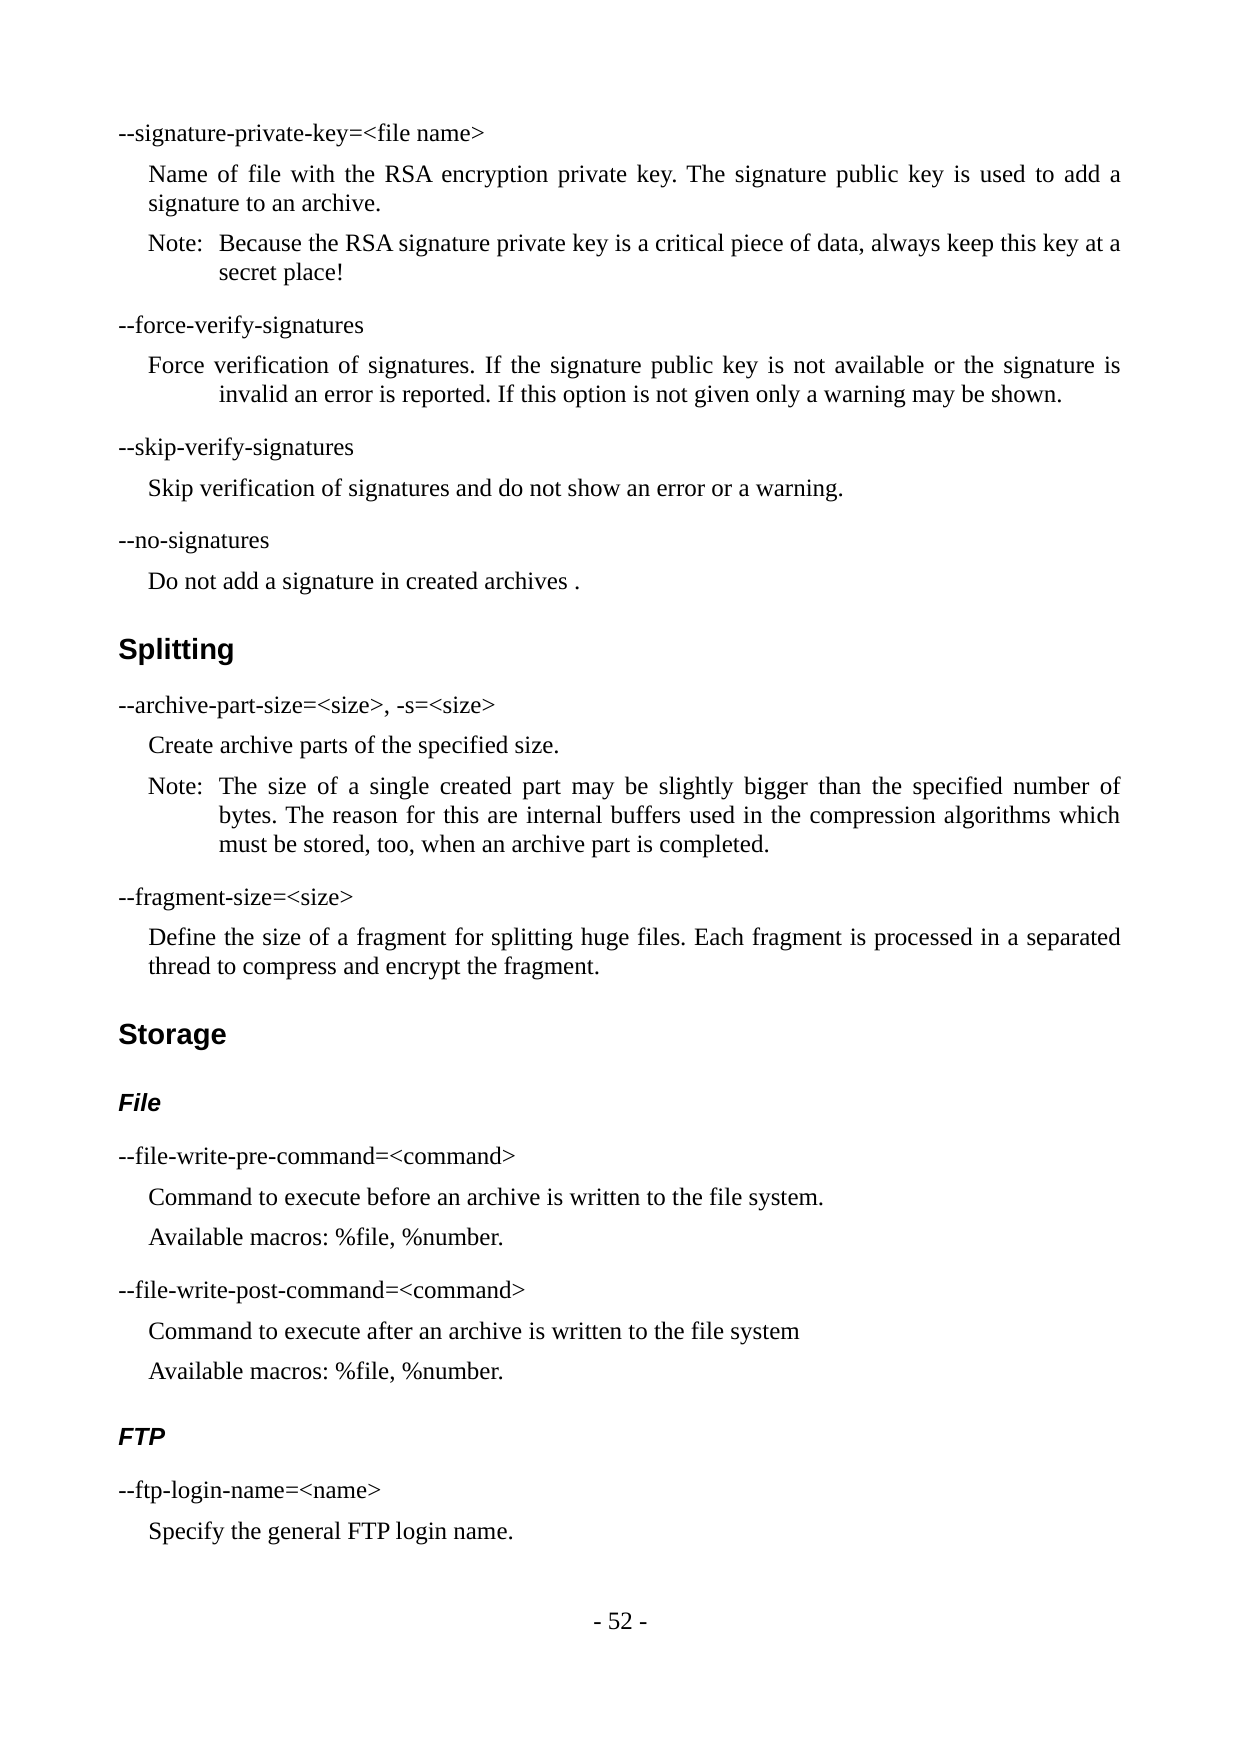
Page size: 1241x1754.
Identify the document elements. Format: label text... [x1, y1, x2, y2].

title --ftp-login-name=<name> [118, 1475, 1122, 1504]
text Skip verification of signatures and do not show an error or a warning. [148, 473, 1122, 501]
text Define the size of a fragment for splitting huge files. Each fragment is processed in a separated thread to compress and encrypt the fragment. [148, 922, 1122, 980]
title --signature-private-key=<file name> [118, 118, 1122, 147]
subtitle Splitting [118, 632, 1122, 665]
title --no-signatures [118, 525, 1122, 554]
title --file-write-pre-command=<command> [118, 1141, 1122, 1169]
title --file-write-post-command=<command> [118, 1275, 1122, 1304]
title --archive-part-size=<size>, -s=<size> [118, 690, 1122, 719]
text Specify the general FTP login name. [148, 1516, 1122, 1545]
text Note: The size of a single created part may be slightly bigger than the specified number of bytes. The reason for this are internal buffers used in the compression algorithms which must be stored, too, when an archive part is completed. [148, 771, 1122, 858]
title --fragment-size=<size> [118, 882, 1122, 910]
title --force-verify-signatures [118, 310, 1122, 338]
text Note: Because the RSA signature private key is a critical piece of data, always keep this key at a secret place! [148, 228, 1122, 286]
text Command to execute before an archive is written to the file system. [148, 1182, 1122, 1210]
text Create archive parts of the specified size. [148, 731, 1122, 759]
subtitle Storage [118, 1017, 1122, 1050]
text Available macros: %file, %number. [148, 1356, 1122, 1385]
title --skip-verify-signatures [118, 432, 1122, 461]
text Do not add a signature in created archives . [148, 566, 1122, 595]
subtitle File [118, 1088, 1122, 1116]
text Command to execute after an archive is written to the file system [148, 1316, 1122, 1344]
subtitle FTP [118, 1422, 1122, 1451]
text Available macros: %file, %number. [148, 1222, 1122, 1251]
text Name of file with the RSA encryption private key. The signature public key is used to add a signature to an archive. [148, 159, 1122, 216]
text Force verification of signatures. If the signature public key is not available or the signature is invalid an error is reported. If this option is not given only a warning may be shown. [148, 351, 1122, 408]
